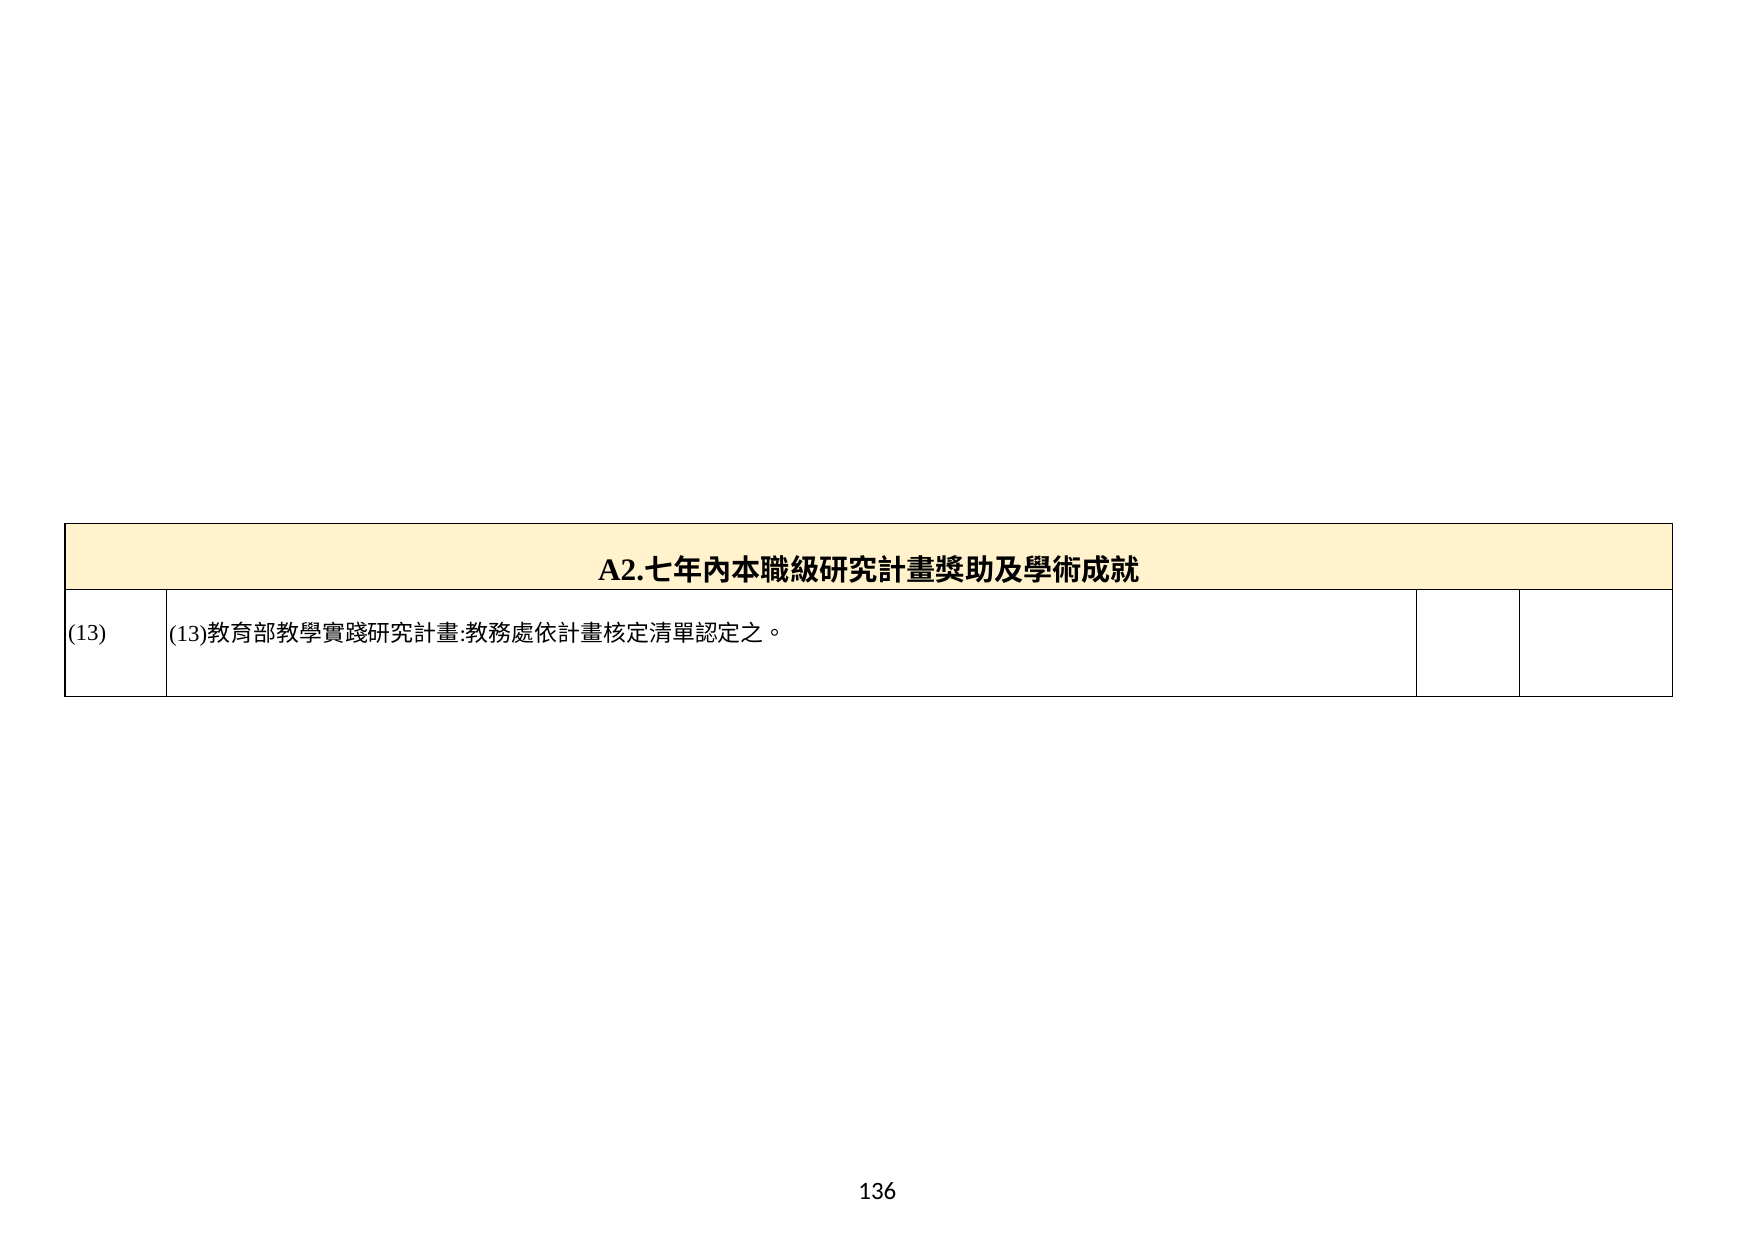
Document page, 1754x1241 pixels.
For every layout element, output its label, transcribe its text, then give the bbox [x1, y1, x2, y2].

table_cell [1520, 590, 1672, 696]
table_cell (13) [66, 590, 166, 696]
table_cell [1417, 590, 1519, 696]
table_header A2.七年內本職級研究計畫獎助及學術成就 [66, 524, 1672, 589]
table_cell (13)教育部教學實踐研究計畫:教務處依計畫核定清單認定之。 [167, 590, 1416, 696]
